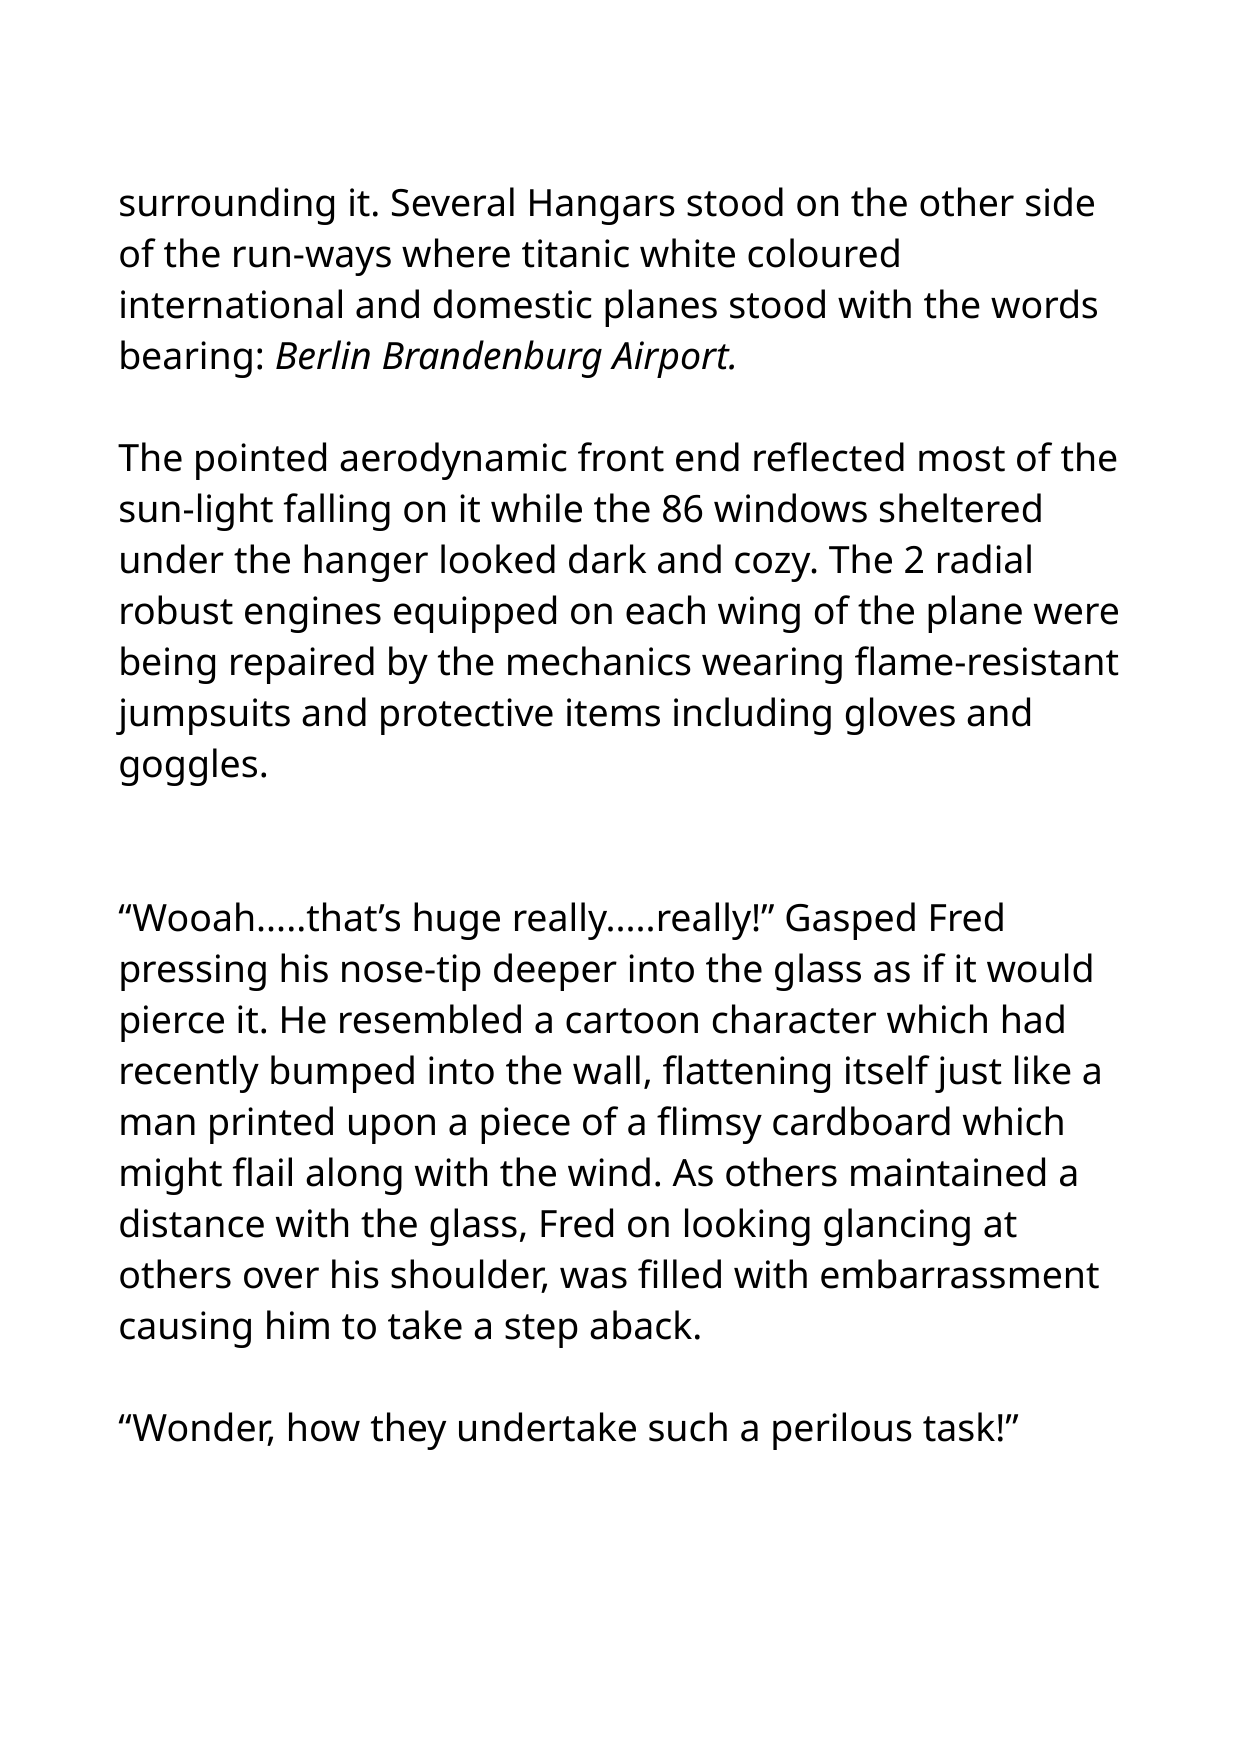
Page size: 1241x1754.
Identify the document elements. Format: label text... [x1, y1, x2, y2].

text surrounding it. Several Hangars stood on the other side of the run-ways where titanic white coloured international and domestic planes stood with the words bearing: Berlin Brandenburg Airport. [118, 176, 1122, 381]
text “Wonder, how they undertake such a perilous task!” [118, 1401, 1122, 1452]
text The pointed aerodynamic front end reflected most of the sun-light falling on it while the 86 windows sheltered under the hanger looked dark and cozy. The 2 radial robust engines equipped on each wing of the plane were being repaired by the mechanics wearing flame-resistant jumpsuits and protective items including gloves and goggles. [118, 432, 1122, 789]
text “Wooah.....that’s huge really.....really!” Gasped Fred pressing his nose-tip deeper into the glass as if it would pierce it. He resembled a cartoon character which had recently bumped into the wall, flattening itself just like a man printed upon a piece of a flimsy cardboard which might flail along with the wind. As others maintained a distance with the glass, Fred on looking glancing at others over his shoulder, was filled with embarrassment causing him to take a step aback. [118, 891, 1122, 1350]
